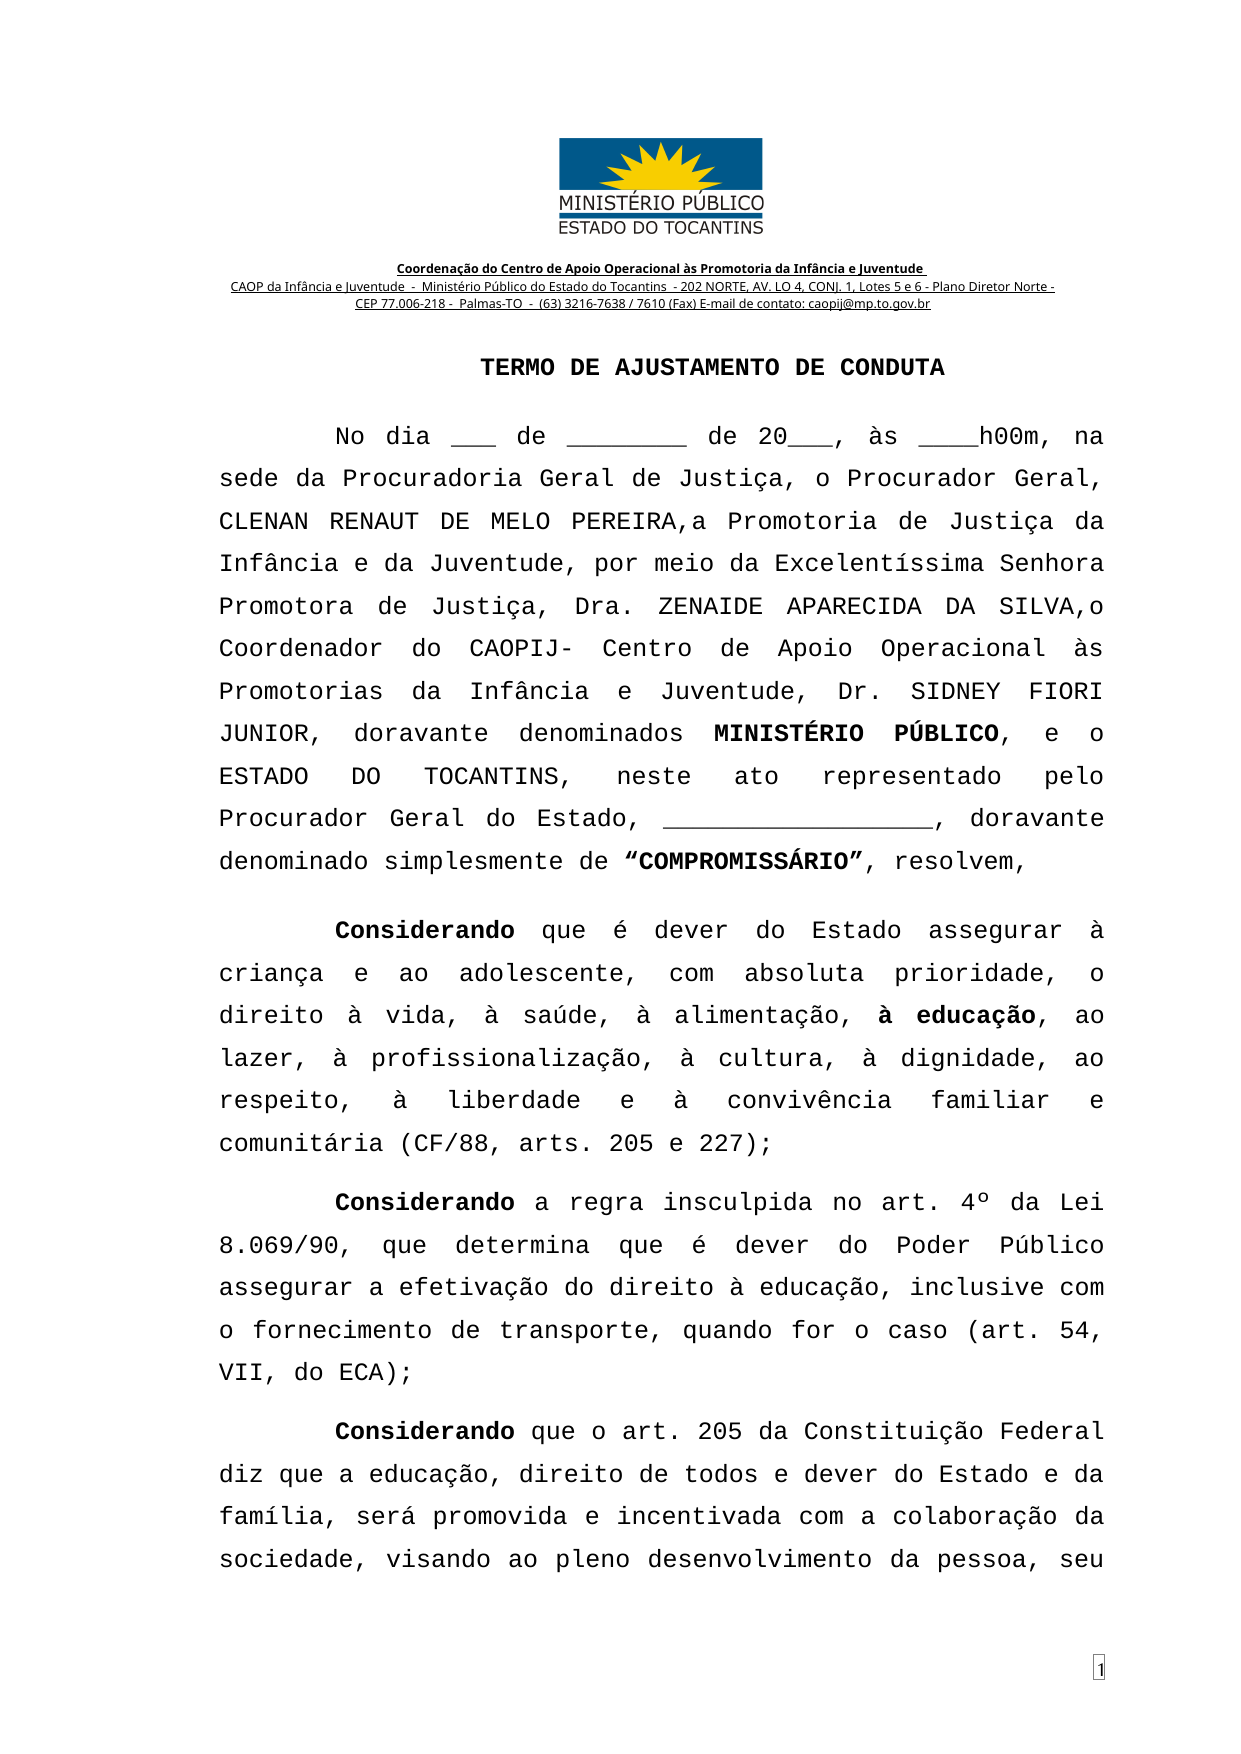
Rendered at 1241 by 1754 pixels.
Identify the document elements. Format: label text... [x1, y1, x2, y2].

picture [559, 138, 764, 234]
subtitle TERMO DE AJUSTAMENTO DE CONDUTA [218, 354, 1104, 383]
text Considerando que é dever do Estado assegurar à criança e ao adolescente, com absoluta prioridade, o direito à vida, à saúde, à alimentação, à educação, ao lazer, à profissionalização, à cultura, à dignidade, ao respeito, à liberdade e à convivência familiar e comunitária (CF/88, arts. 205 e 227); [218, 918, 1104, 1159]
text Considerando a regra insculpida no art. 4º da Lei 8.069/90, que determina que é dever do Poder Público assegurar a efetivação do direito à educação, inclusive com o fornecimento de transporte, quando for o caso (art. 54, VII, do ECA); [218, 1190, 1104, 1388]
text No dia ___ de ________ de 20___, às ____h00m, na sede da Procuradoria Geral de Justiça, o Procurador Geral, CLENAN RENAUT DE MELO PEREIRA,a Promotoria de Justiça da Infância e da Juventude, por meio da Excelentíssima Senhora Promotora de Justiça, Dra. ZENAIDE APARECIDA DA SILVA,o Coordenador do CAOPIJ- Centro de Apoio Operacional às Promotorias da Infância e Juventude, Dr. SIDNEY FIORI JUNIOR, doravante denominados MINISTÉRIO PÚBLICO, e o ESTADO DO TOCANTINS, neste ato representado pelo Procurador Geral do Estado, __________________, doravante denominado simplesmente de “COMPROMISSÁRIO”, resolvem, [218, 423, 1104, 877]
text Considerando que o art. 205 da Constituição Federal diz que a educação, direito de todos e dever do Estado e da família, será promovida e incentivada com a colaboração da sociedade, visando ao pleno desenvolvimento da pessoa, seu [218, 1419, 1104, 1575]
